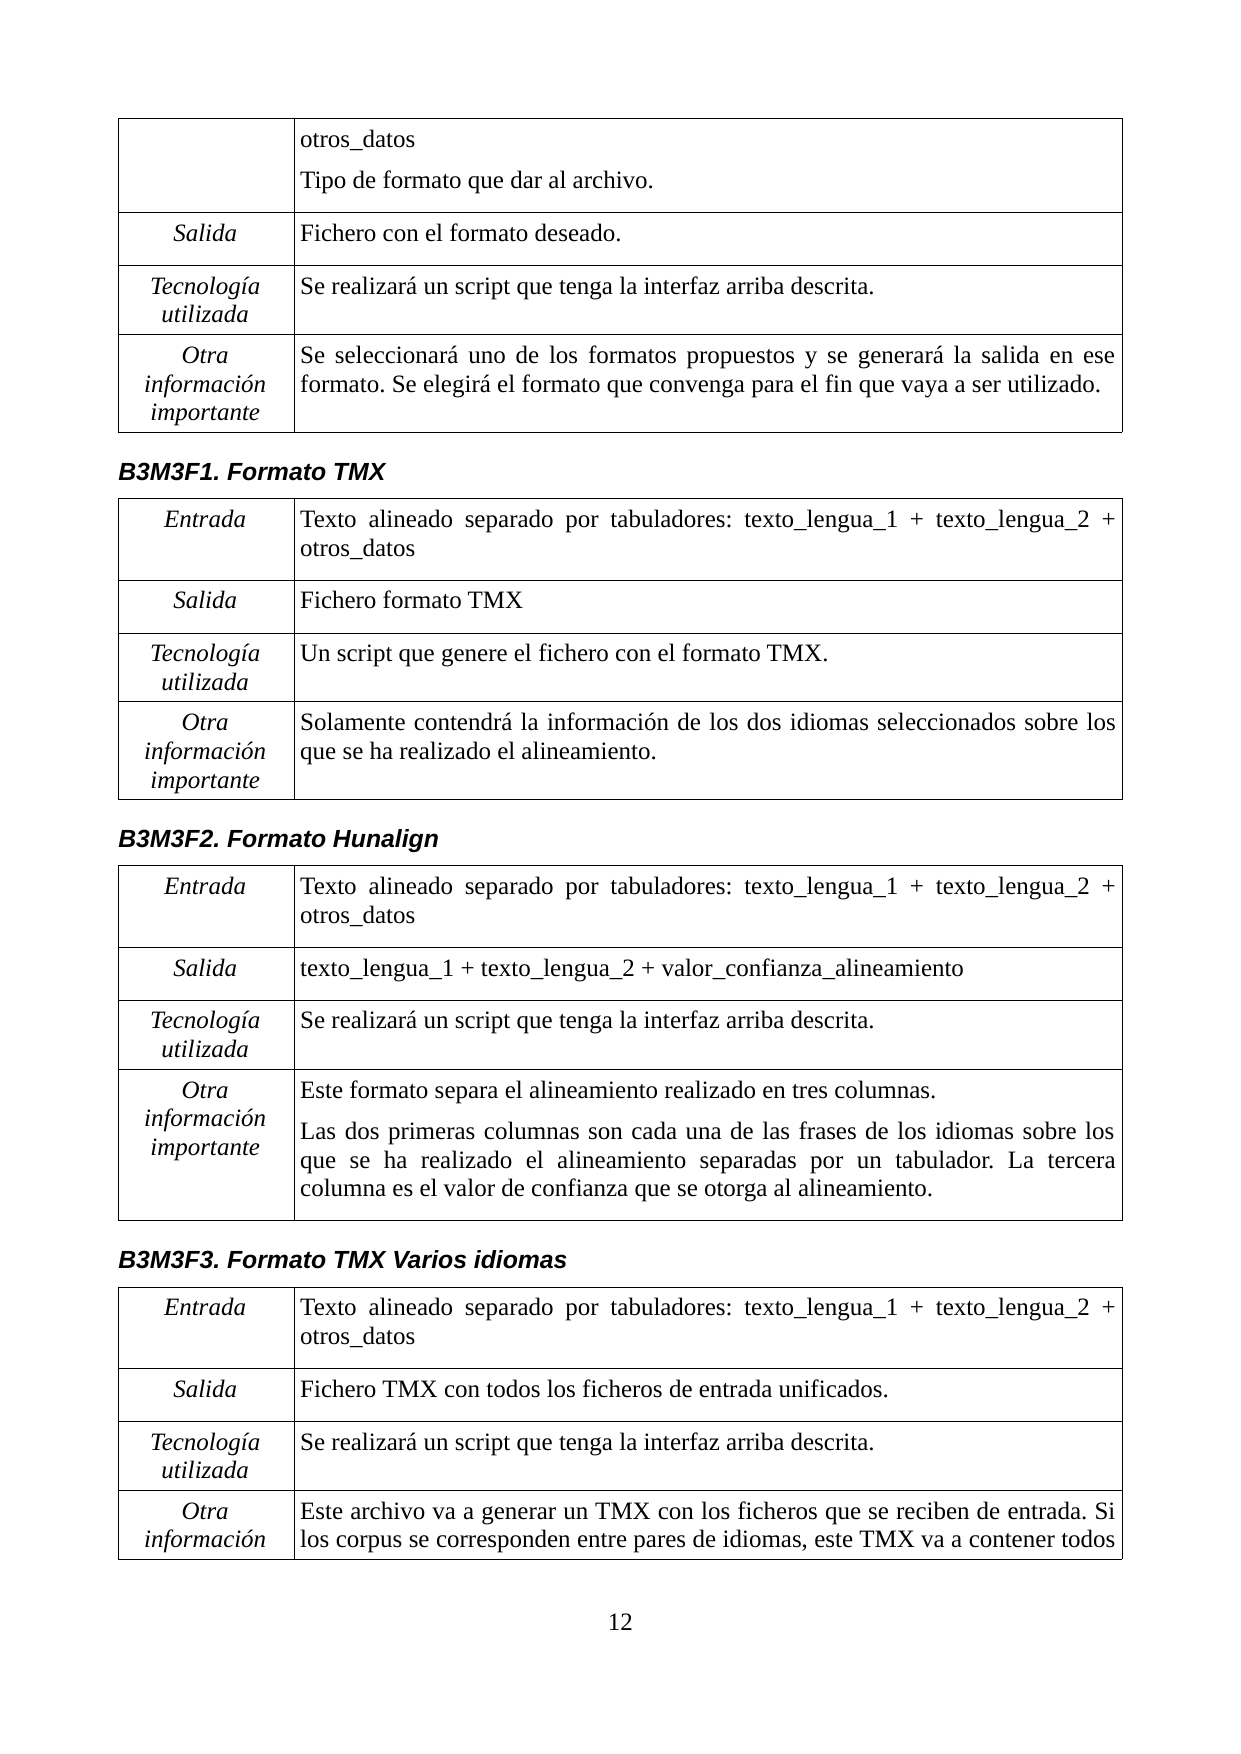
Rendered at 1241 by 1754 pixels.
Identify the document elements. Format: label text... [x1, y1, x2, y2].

table_cell Fichero TMX con todos los ficheros de entrada unificados. [295, 1369, 1122, 1421]
table_cell Se seleccionará uno de los formatos propuestos y se generará la salida en ese formato. Se elegirá el formato que convenga para el fin que vaya a ser utilizado. [295, 335, 1122, 432]
table_cell Tecnología utilizada [119, 266, 294, 334]
table_cell Tecnología utilizada [119, 1001, 294, 1069]
table_cell Un script que genere el fichero con el formato TMX. [295, 634, 1122, 701]
table_cell Fichero formato TMX [295, 581, 1122, 632]
table_header Entrada [119, 499, 294, 579]
table_cell texto_lengua_1 + texto_lengua_2 + valor_confianza_alineamiento [295, 948, 1122, 1000]
table_cell Fichero con el formato deseado. [295, 213, 1122, 265]
table_cell Salida [119, 948, 294, 1000]
table_cell Se realizará un script que tenga la interfaz arriba descrita. [295, 1001, 1122, 1069]
table_cell Se realizará un script que tenga la interfaz arriba descrita. [295, 1422, 1122, 1490]
table_cell Este archivo va a generar un TMX con los ficheros que se reciben de entrada. Si los corpus se corresponden entre pares de idiomas, este TMX va a contener todos [295, 1491, 1122, 1559]
table_header Entrada [119, 1288, 294, 1368]
table_header Entrada [119, 866, 294, 947]
subtitle B3M3F3. Formato TMX Varios idiomas [118, 1246, 1122, 1274]
table_cell Otra información importante [119, 1070, 294, 1220]
subtitle B3M3F2. Formato Hunalign [118, 824, 1122, 853]
table_cell Otra información importante [119, 335, 294, 432]
table_header Texto alineado separado por tabuladores: texto_lengua_1 + texto_lengua_2 + otros_datos [295, 499, 1122, 579]
table_cell Salida [119, 1369, 294, 1421]
table_header Texto alineado separado por tabuladores: texto_lengua_1 + texto_lengua_2 + otros_datos [295, 866, 1122, 947]
subtitle B3M3F1. Formato TMX [118, 457, 1122, 486]
table_cell Se realizará un script que tenga la interfaz arriba descrita. [295, 266, 1122, 334]
table_cell Salida [119, 581, 294, 632]
table_header Texto alineado separado por tabuladores: texto_lengua_1 + texto_lengua_2 + otros_datos [295, 1288, 1122, 1368]
table_cell Salida [119, 213, 294, 265]
table_cell Otra información importante [119, 702, 294, 799]
table_header otros_datos Tipo de formato que dar al archivo. [295, 119, 1122, 212]
table_cell Solamente contendrá la información de los dos idiomas seleccionados sobre los que se ha realizado el alineamiento. [295, 702, 1122, 799]
table_cell Tecnología utilizada [119, 634, 294, 701]
table_cell Este formato separa el alineamiento realizado en tres columnas. Las dos primeras columnas son cada una de las frases de los idiomas sobre los que se ha realizado el alineamiento separadas por un tabulador. La tercera columna es el valor de confianza que se otorga al alineamiento. [295, 1070, 1122, 1220]
table_header [119, 119, 294, 212]
table_cell Otra información [119, 1491, 294, 1559]
table_cell Tecnología utilizada [119, 1422, 294, 1490]
